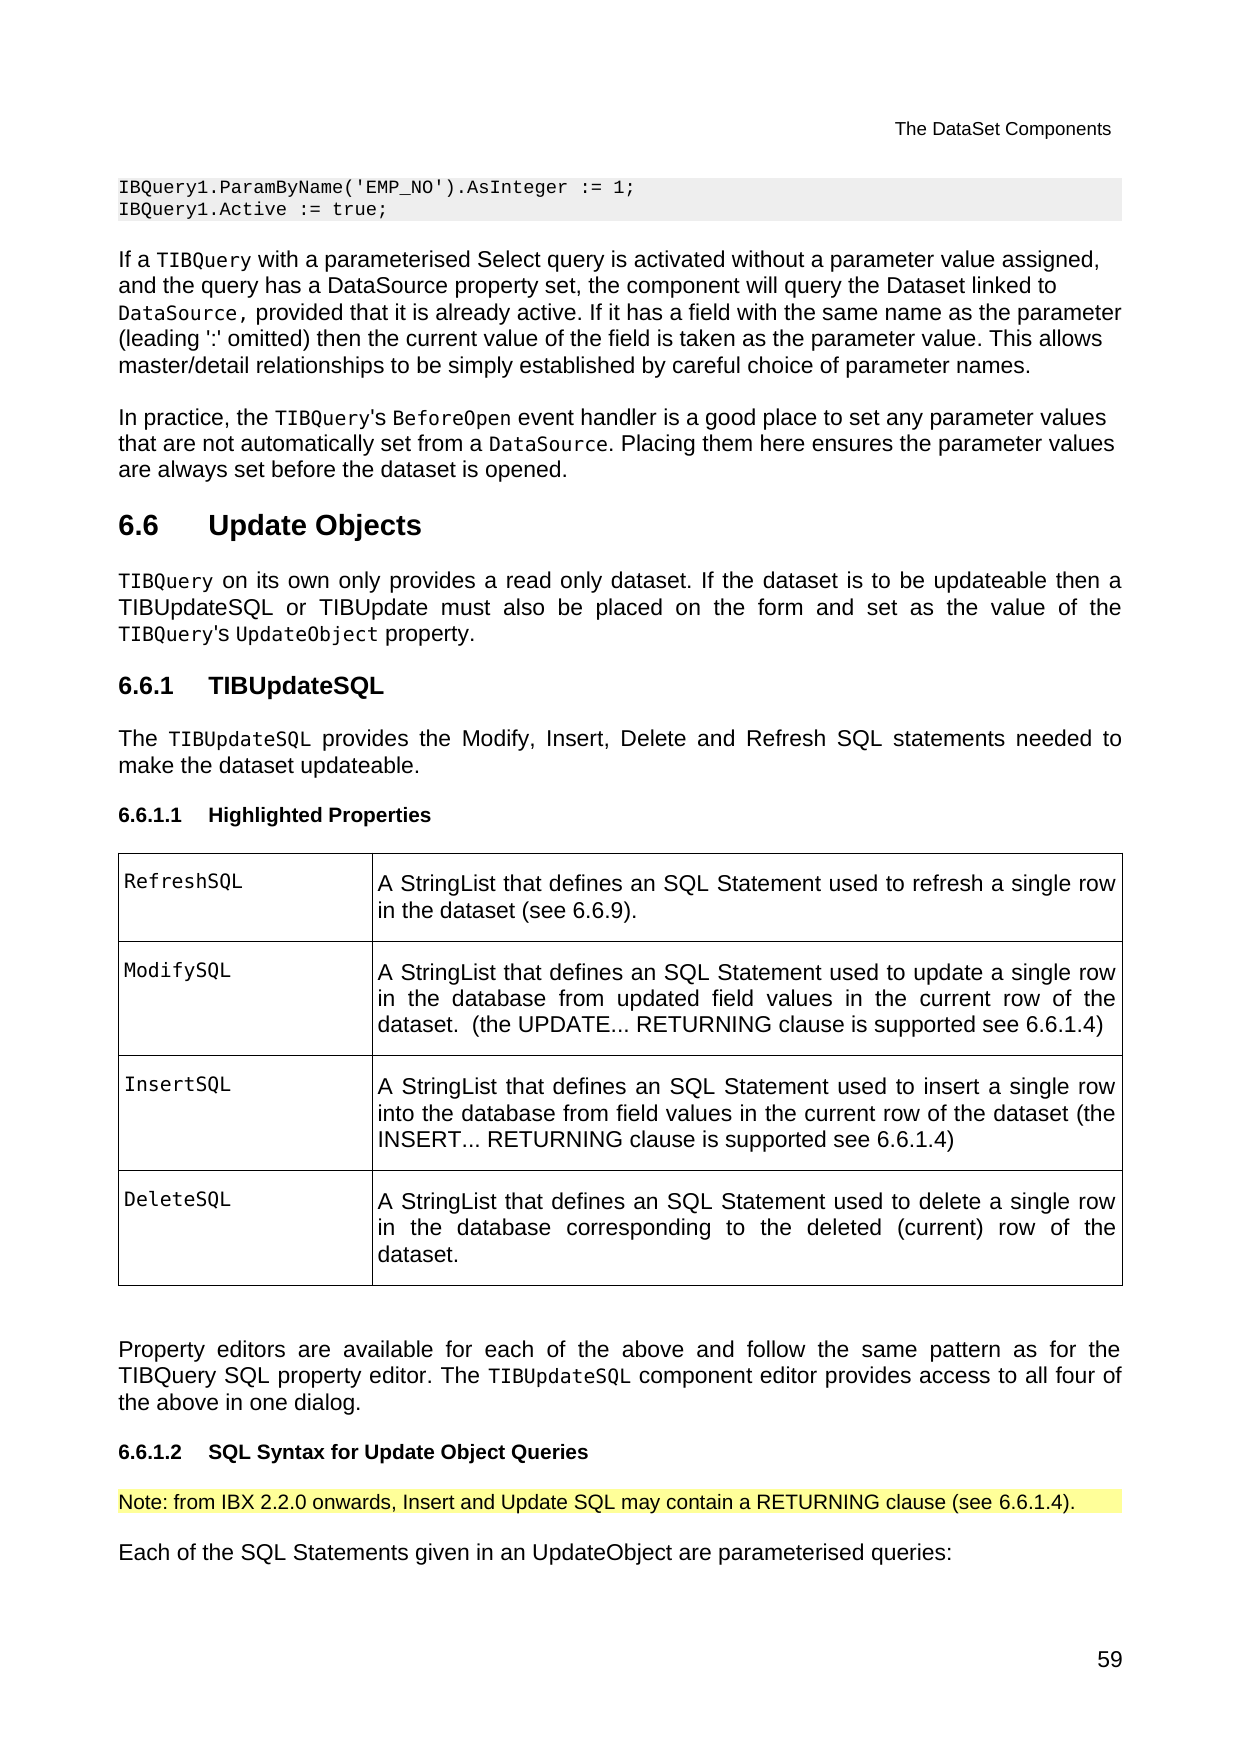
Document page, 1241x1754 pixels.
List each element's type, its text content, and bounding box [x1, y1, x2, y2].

subtitle TIBUpdateSQL [118, 671, 1122, 700]
table_cell DeleteSQL [119, 1171, 372, 1284]
text The TIBUpdateSQL provides the Modify, Insert, Delete and Refresh SQL statements needed to make the dataset updateable. [118, 725, 1122, 778]
table_header A StringList that defines an SQL Statement used to refresh a single row in the dataset (see 6.6.9). [373, 854, 1122, 941]
subtitle Highlighted Properties [118, 803, 1122, 827]
text In practice, the TIBQuery's BeforeOpen event handler is a good place to set any parameter values that are not automatically set from a DataSource. Placing them here ensures the parameter values are always set before the dataset is opened. [118, 403, 1122, 482]
text IBQuery1.ParamByName('EMP_NO').AsInteger := 1; [118, 178, 1122, 199]
text Property editors are available for each of the above and follow the same pattern as for the TIBQuery SQL property editor. The TIBUpdateSQL component editor provides access to all four of the above in one dialog. [118, 1336, 1122, 1415]
table_cell A StringList that defines an SQL Statement used to update a single row in the database from updated field values in the current row of the dataset. (the UPDATE... RETURNING clause is supported see 6.6.1.4) [373, 942, 1122, 1055]
text Note: from IBX 2.2.0 onwards, Insert and Update SQL may contain a RETURNING clause (see 6.6.1.4). [118, 1489, 1122, 1513]
text IBQuery1.Active := true; [118, 199, 1122, 221]
table_cell A StringList that defines an SQL Statement used to delete a single row in the database corresponding to the deleted (current) row of the dataset. [373, 1171, 1122, 1284]
subtitle Update Objects [118, 508, 1122, 542]
table_cell InsertSQL [119, 1056, 372, 1170]
text TIBQuery on its own only provides a read only dataset. If the dataset is to be updateable then a TIBUpdateSQL or TIBUpdate must also be placed on the form and set as the value of the TIBQuery's UpdateObject property. [118, 567, 1122, 646]
text Each of the SQL Statements given in an UpdateObject are parameterised queries: [118, 1539, 1122, 1565]
text If a TIBQuery with a parameterised Select query is activated without a parameter value assigned, and the query has a DataSource property set, the component will query the Dataset linked to DataSource, provided that it is already active. If it has a field with the same name as the parameter (leading ':' omitted) then the current value of the field is taken as the parameter value. This allows master/detail relationships to be simply established by careful choice of parameter names. [118, 246, 1122, 378]
table_header RefreshSQL [119, 854, 372, 941]
table_cell A StringList that defines an SQL Statement used to insert a single row into the database from field values in the current row of the dataset (the INSERT... RETURNING clause is supported see 6.6.1.4) [373, 1056, 1122, 1170]
subtitle SQL Syntax for Update Object Queries [118, 1440, 1122, 1464]
table_cell ModifySQL [119, 942, 372, 1055]
